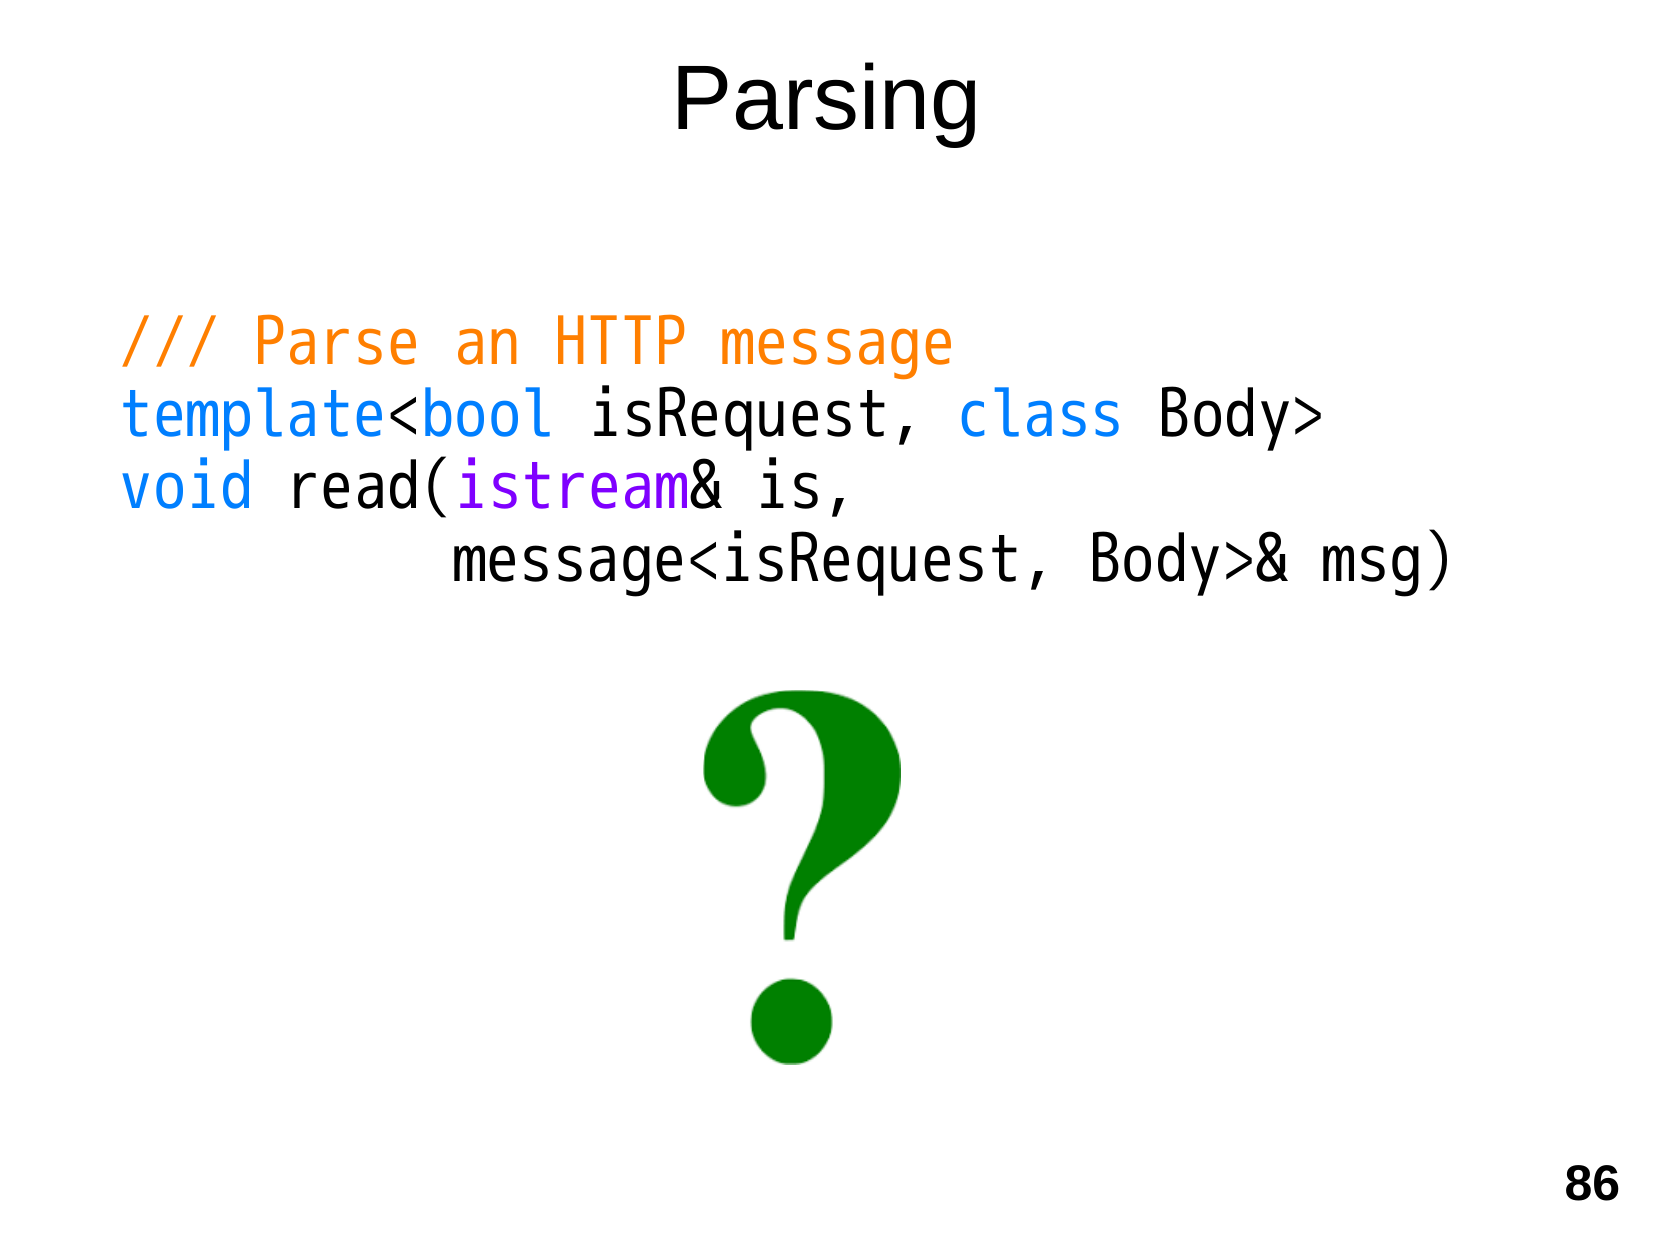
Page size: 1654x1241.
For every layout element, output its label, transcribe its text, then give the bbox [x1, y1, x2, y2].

title Parsing [82, 15, 1571, 181]
picture [703, 690, 901, 1066]
text_box /// Parse an HTTP message template<bool isRequest, class Body> void read(istream& is, message<isRequest, Body>& msg) [104, 300, 1575, 604]
